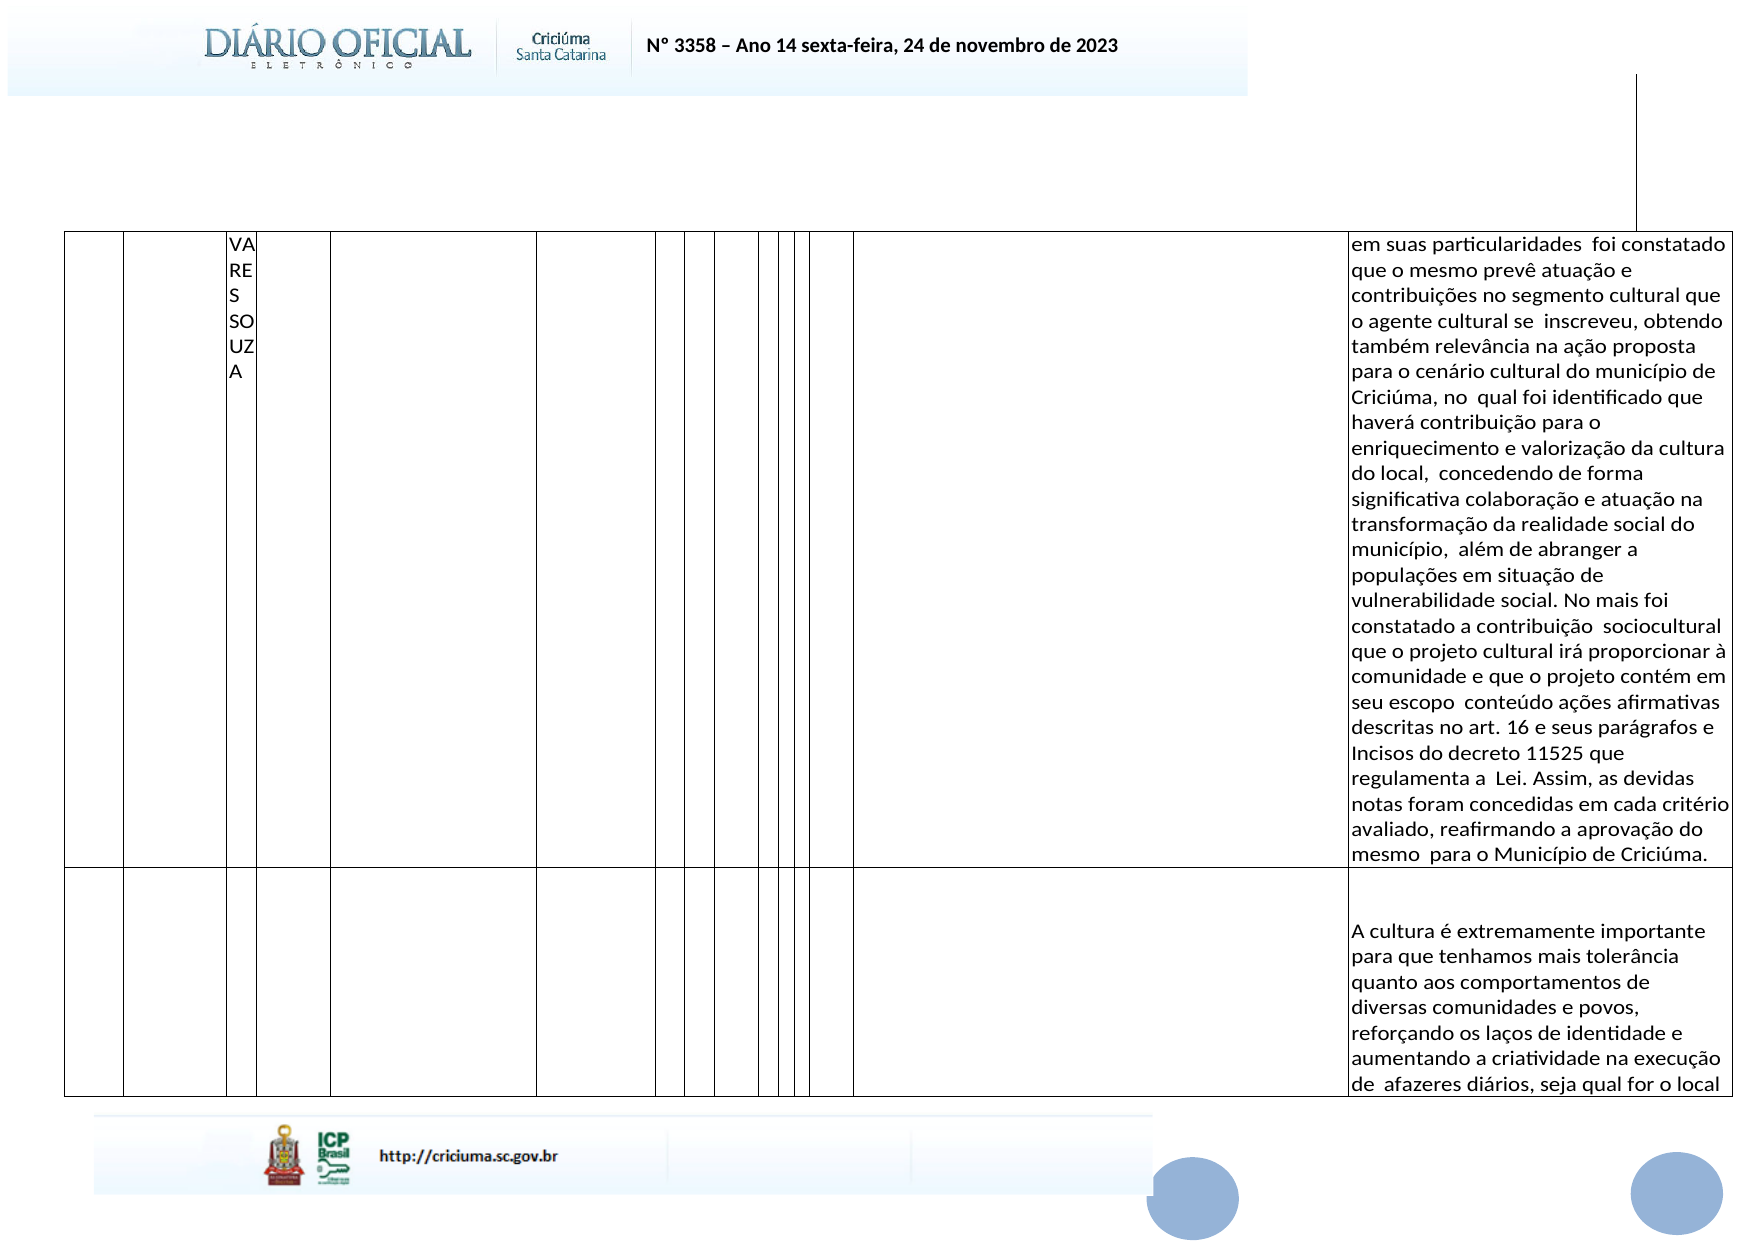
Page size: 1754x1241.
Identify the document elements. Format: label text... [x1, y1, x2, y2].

table_cell [759, 232, 778, 867]
table_cell em suas particularidades foi constatado que o mesmo prevê atuação e contribuições no segmento cultural que o agente cultural se inscreveu, obtendo também relevância na ação proposta para o cenário cultural do município de Criciúma, no qual foi identificado que haverá contribuição para o enriquecimento e valorização da cultura do local, concedendo de forma significativa colaboração e atuação na transformação da realidade social do município, além de abranger a populações em situação de vulnerabilidade social. No mais foi constatado a contribuição sociocultural que o projeto cultural irá proporcionar à comunidade e que o projeto contém em seu escopo conteúdo ações afirmativas descritas no art. 16 e seus parágrafos e Incisos do decreto 11525 que regulamenta a Lei. Assim, as devidas notas foram concedidas em cada critério avaliado, reafirmando a aprovação do mesmo para o Município de Criciúma. [1349, 232, 1732, 867]
table_cell [227, 868, 256, 1096]
table_cell [656, 868, 684, 1096]
table_cell [779, 868, 794, 1096]
table_cell [685, 868, 714, 1096]
table_cell [65, 232, 123, 867]
table_cell A cultura é extremamente importante para que tenhamos mais tolerância quanto aos comportamentos de diversas comunidades e povos, reforçando os laços de identidade e aumentando a criatividade na execução de afazeres diários, seja qual for o local [1349, 868, 1732, 1096]
table_cell [715, 232, 758, 867]
table_cell [537, 232, 655, 867]
table_cell [854, 868, 1348, 1096]
table_cell [65, 868, 123, 1096]
table_cell [715, 868, 758, 1096]
table_cell [124, 868, 226, 1096]
table_cell [810, 868, 853, 1096]
table_cell [685, 232, 714, 867]
table_cell VARES SOUZA [227, 232, 256, 867]
table_cell [795, 232, 809, 867]
table_cell [331, 868, 536, 1096]
table_cell [759, 868, 778, 1096]
table_cell [124, 232, 226, 867]
table_cell [537, 868, 655, 1096]
table_cell [257, 232, 330, 867]
table_cell [656, 232, 684, 867]
table_cell [257, 868, 330, 1096]
table_cell [779, 232, 794, 867]
table_cell [795, 868, 809, 1096]
table_cell [331, 232, 536, 867]
table_cell [810, 232, 853, 867]
table_cell [854, 232, 1348, 867]
